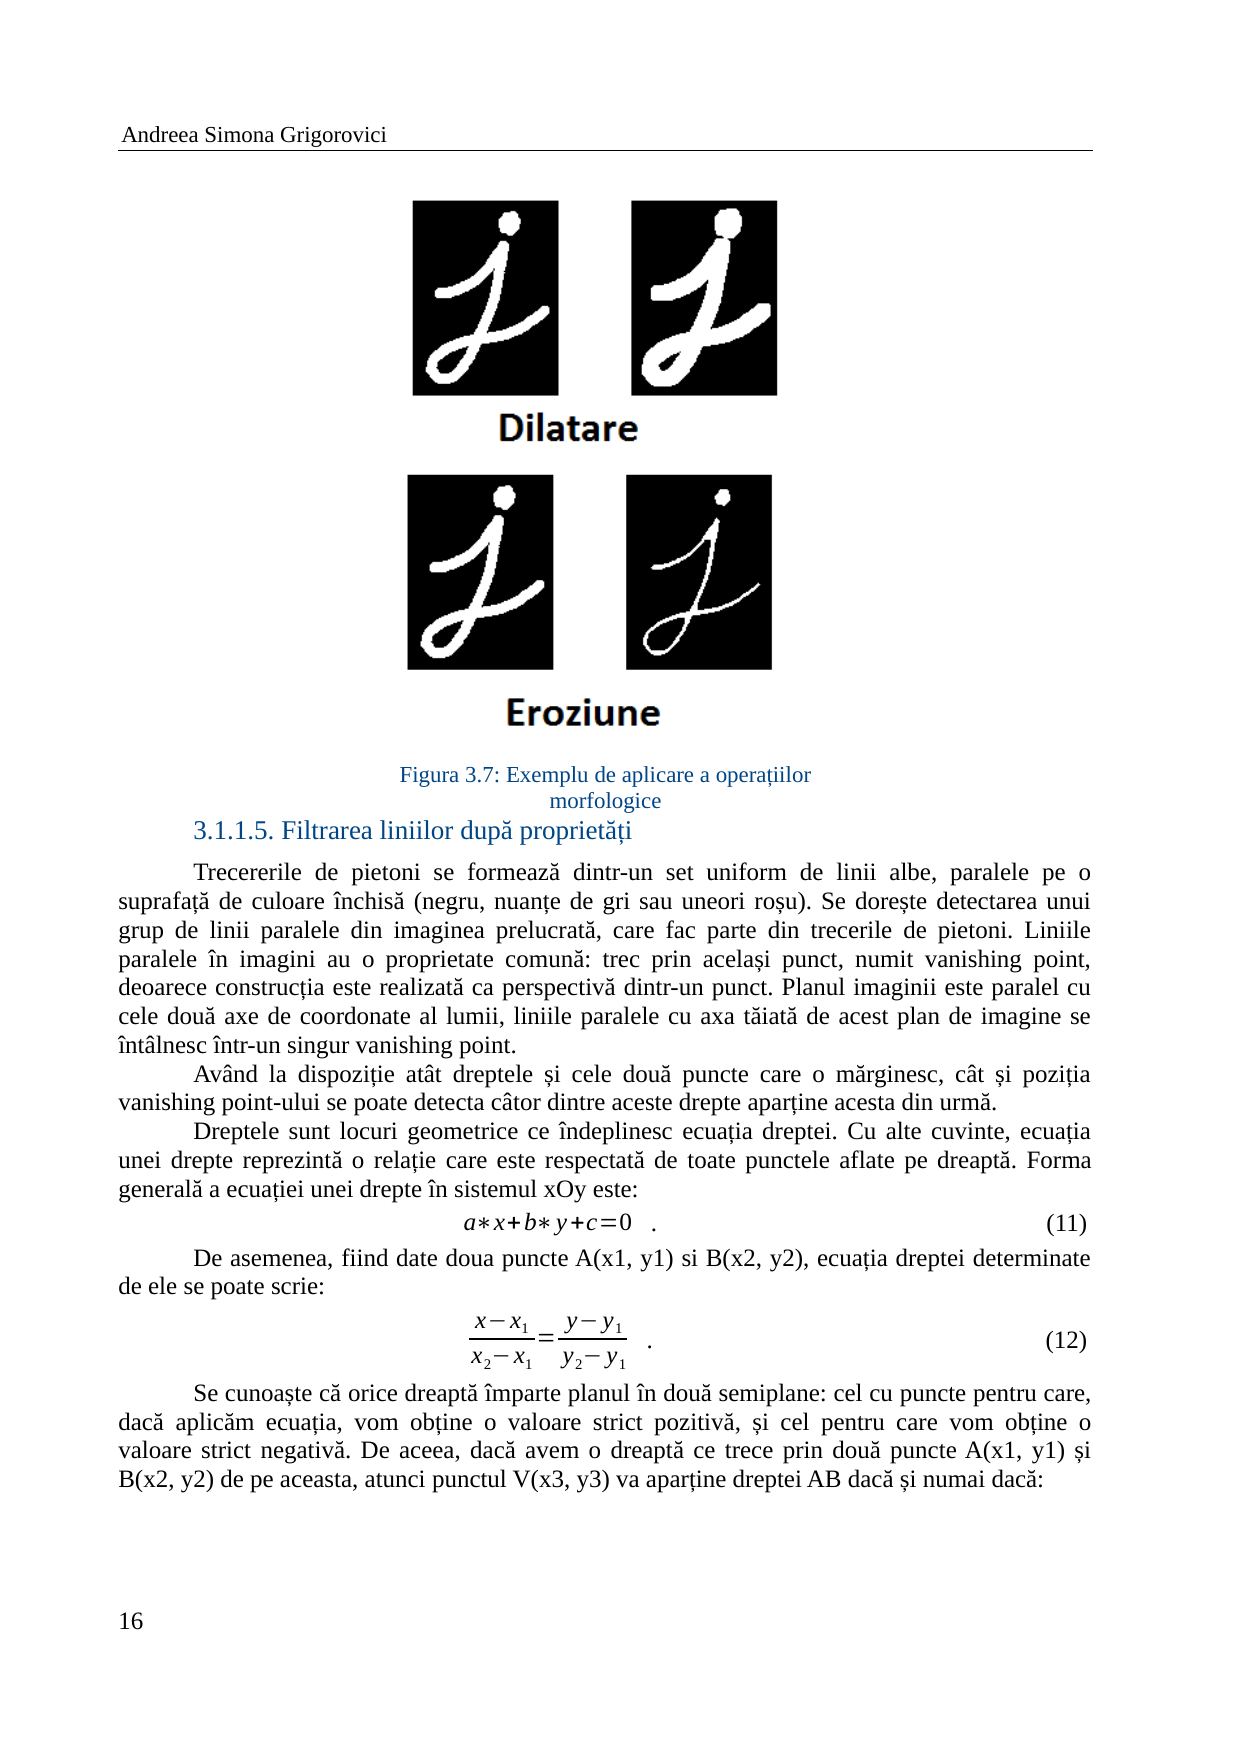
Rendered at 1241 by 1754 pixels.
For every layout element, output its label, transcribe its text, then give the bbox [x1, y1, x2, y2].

text Se cunoaște că orice dreaptă împarte planul în două semiplane: cel cu puncte pentru care, dacă aplicăm ecuația, vom obține o valoare strict pozitivă, și cel pentru care vom obține o valoare strict negativă. De aceea, dacă avem o dreaptă ce trece prin două puncte A(x1, y1) și B(x2, y2) de pe aceasta, atunci punctul V(x3, y3) va aparține dreptei AB dacă și numai dacă: [118, 1378, 1093, 1493]
table_header (12) [984, 1300, 1093, 1378]
text Dreptele sunt locuri geometrice ce îndeplinesc ecuația dreptei. Cu alte cuvinte, ecuația unei drepte reprezintă o relație care este respectată de toate punctele aflate pe dreaptă. Forma generală a ecuației unei drepte în sistemul xOy este: [118, 1116, 1093, 1202]
text Figura 3.7: Exemplu de aplicare a operațiilor morfologice [383, 757, 827, 814]
text Având la dispoziție atât dreptele și cele două puncte care o mărginesc, cât și poziția vanishing point-ului se poate detecta câtor dintre aceste drepte aparține acesta din urmă. [118, 1059, 1093, 1116]
subtitle Filtrarea liniilor după proprietăți [193, 757, 1093, 845]
table_header (11) [984, 1203, 1093, 1243]
table_header . [118, 1203, 984, 1243]
picture [383, 180, 828, 757]
text Trecererile de pietoni se formează dintr-un set uniform de linii albe, paralele pe o suprafață de culoare închisă (negru, nuanțe de gri sau uneori roșu). Se dorește detectarea unui grup de linii paralele din imaginea prelucrată, care fac parte din trecerile de pietoni. Liniile paralele în imagini au o proprietate comună: trec prin același punct, numit vanishing point, deoarece construcția este realizată ca perspectivă dintr-un punct. Planul imaginii este paralel cu cele două axe de coordonate al lumii, liniile paralele cu axa tăiată de acest plan de imagine se întâlnesc într-un singur vanishing point. [118, 857, 1093, 1059]
table_header . [118, 1300, 984, 1378]
text De asemenea, fiind date doua puncte A(x1, y1) si B(x2, y2), ecuația dreptei determinate de ele se poate scrie: [118, 1243, 1093, 1300]
